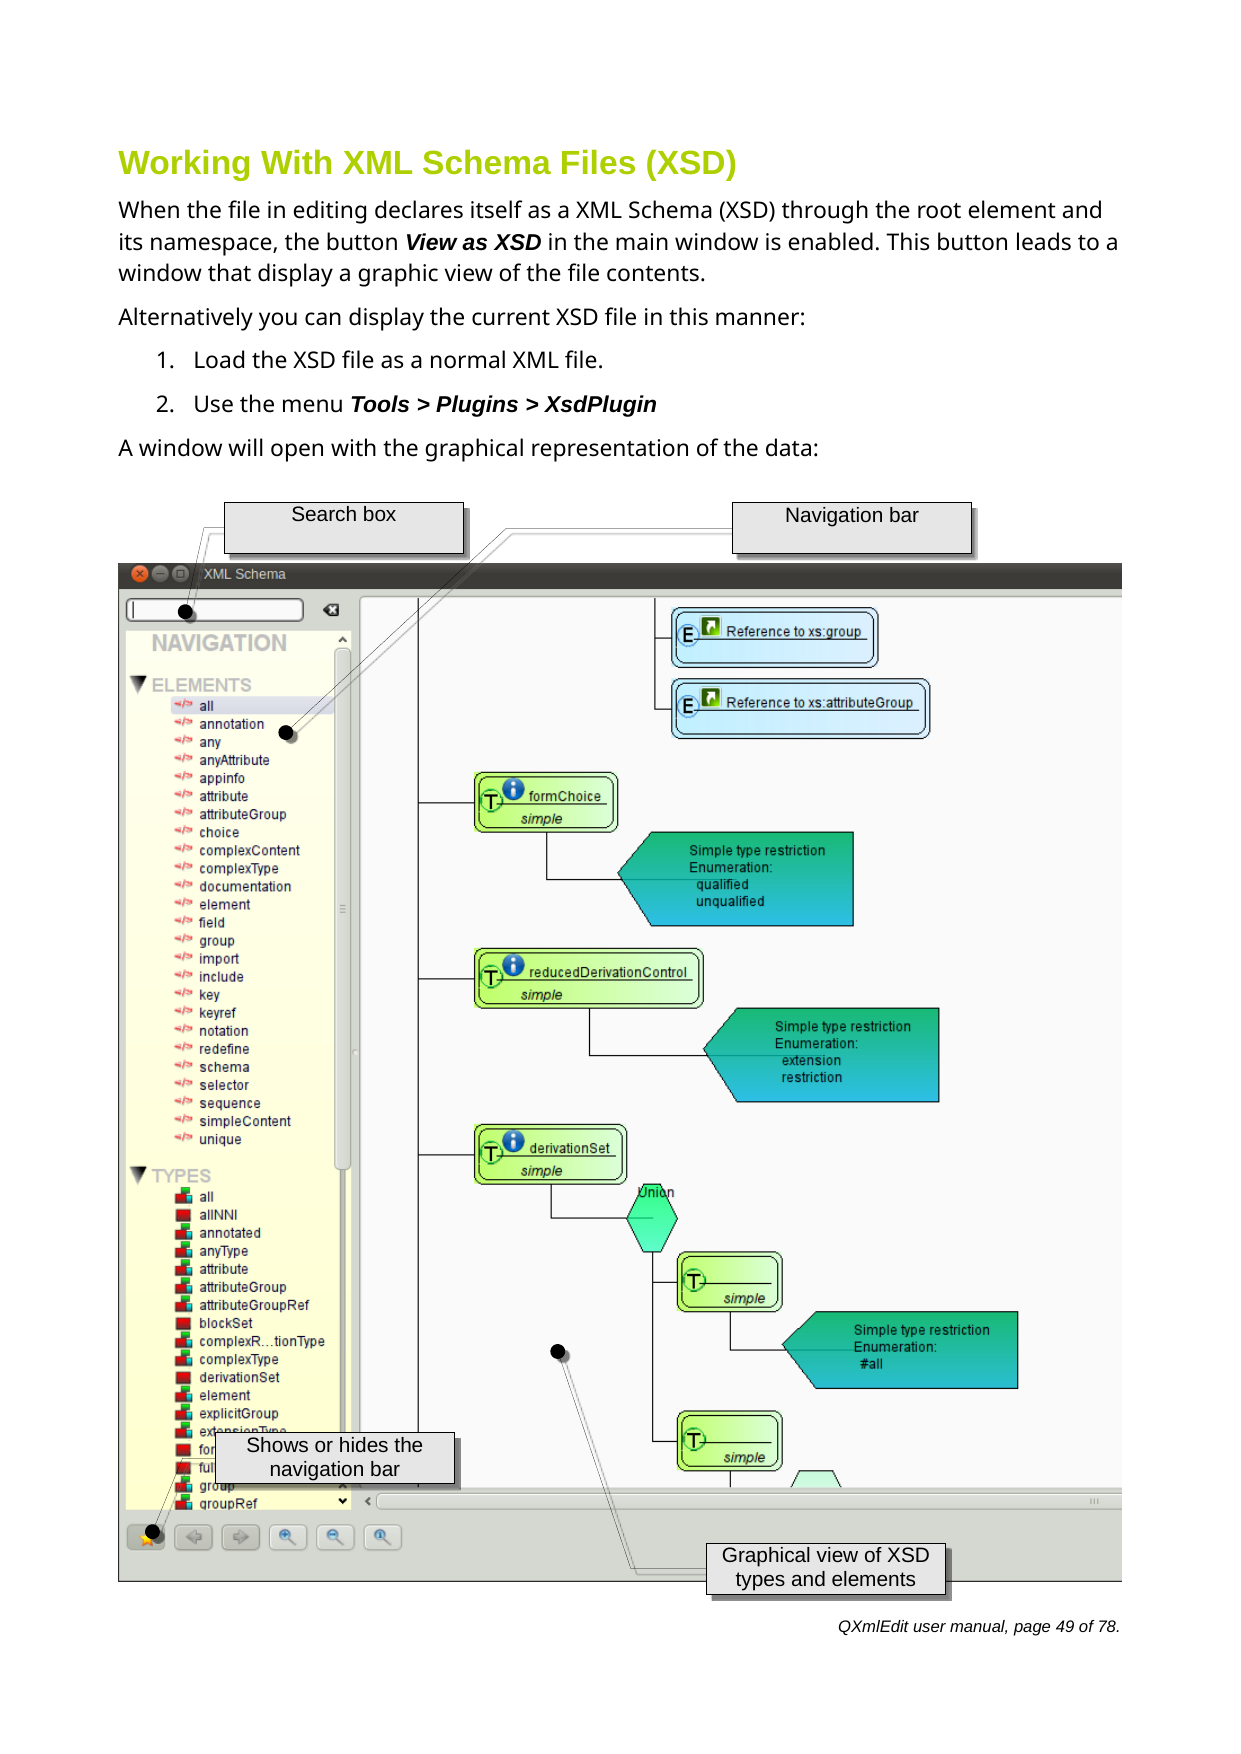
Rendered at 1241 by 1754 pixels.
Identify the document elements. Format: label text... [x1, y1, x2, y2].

picture [118, 563, 1122, 1582]
picture [561, 1351, 569, 1363]
text A window will open with the graphical representation of the data: [118, 432, 1122, 463]
picture [563, 1364, 633, 1568]
list Use the menu Tools > Plugins > XsdPlugin [156, 388, 1122, 419]
picture [185, 611, 196, 623]
picture [286, 731, 297, 743]
text Alternatively you can display the current XSD file in this manner: [118, 301, 1122, 332]
list Load the XSD file as a normal XML file. [156, 344, 1122, 376]
picture [637, 1569, 706, 1573]
text When the file in editing declares itself as a XML Schema (XSD) through the root element and its namespace, the button View as XSD in the main window is enabled. This button leads to a window that display a graphic view of the file contents. [118, 194, 1122, 288]
picture [188, 563, 201, 607]
subtitle Working With XML Schema Files (XSD) [118, 143, 1122, 182]
picture [293, 563, 478, 731]
